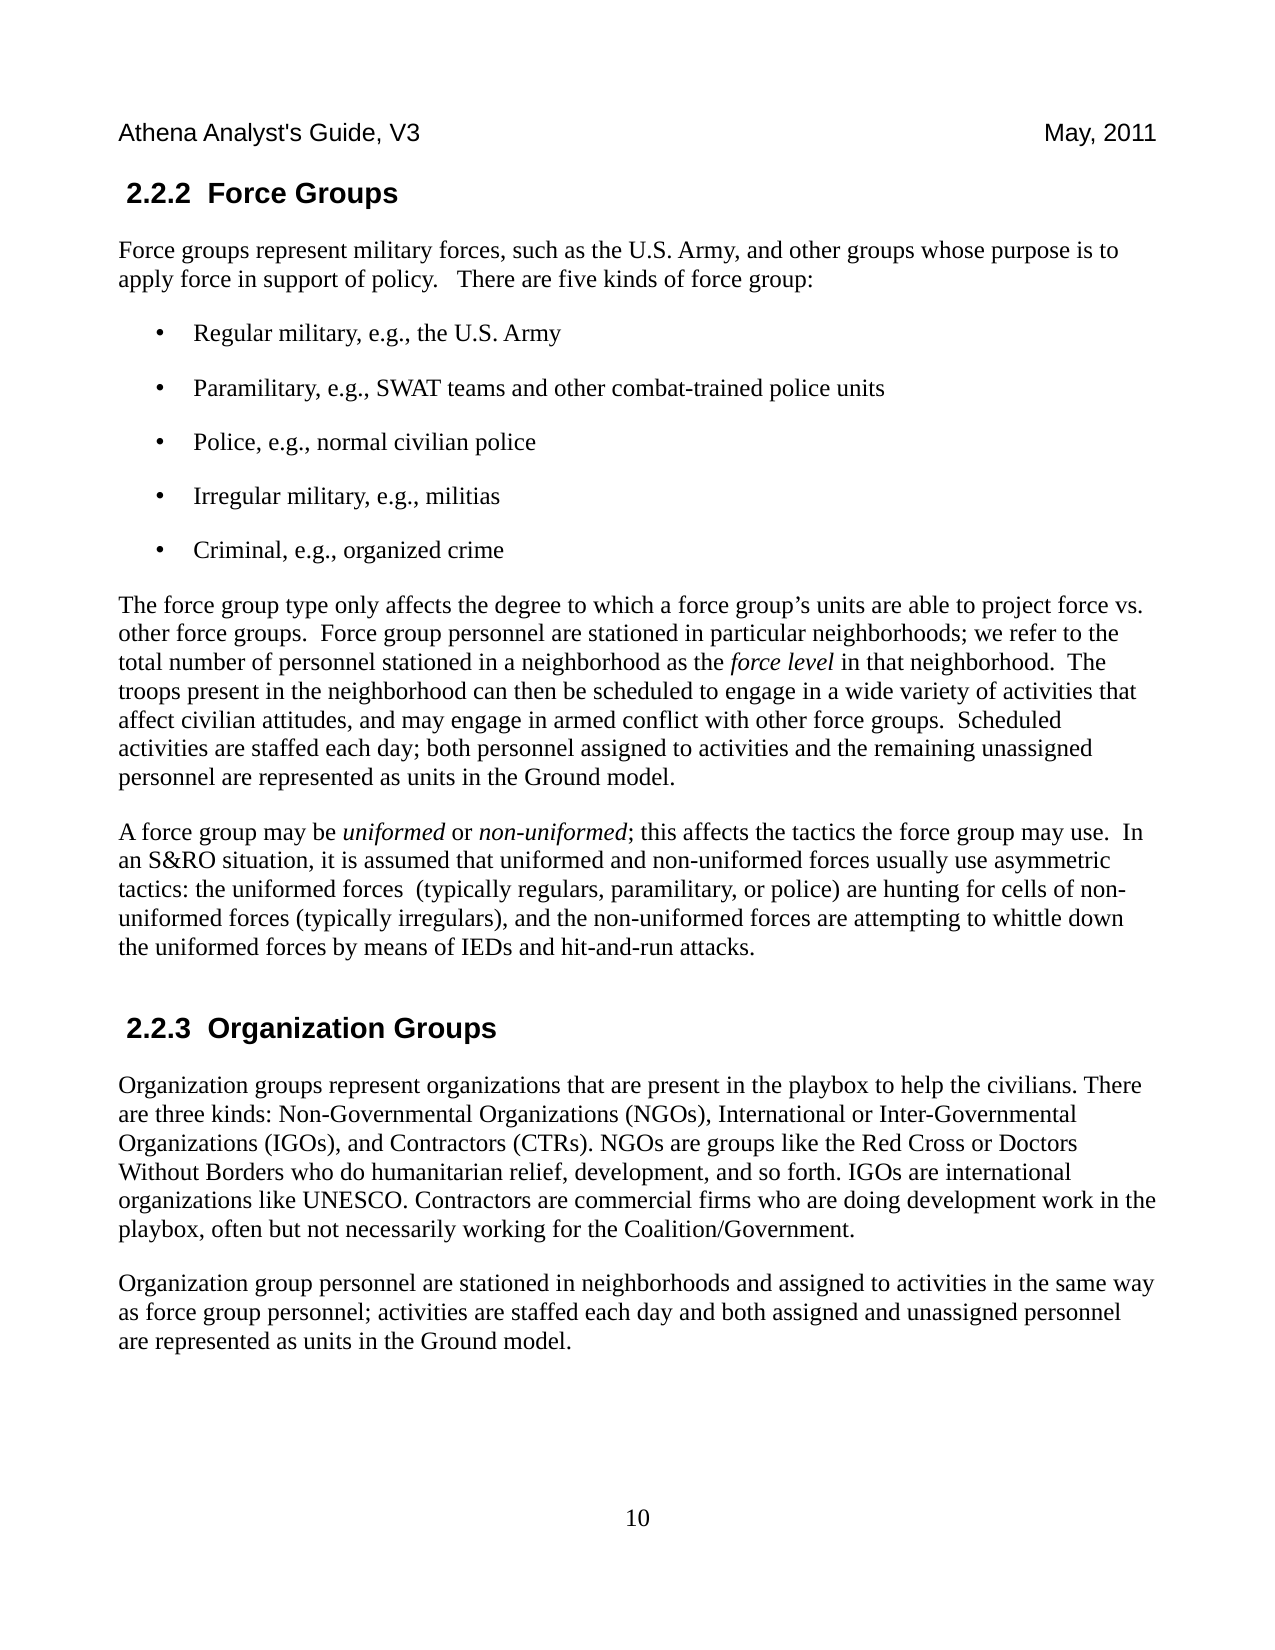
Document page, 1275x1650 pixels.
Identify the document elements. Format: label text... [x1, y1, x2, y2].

text The force group type only affects the degree to which a force group’s units are able to project force vs. other force groups. Force group personnel are stationed in particular neighborhoods; we refer to the total number of personnel stationed in a neighborhood as the force level in that neighborhood. The troops present in the neighborhood can then be scheduled to engage in a wide variety of activities that affect civilian attitudes, and may engage in armed conflict with other force groups. Scheduled activities are staffed each day; both personnel assigned to activities and the remaining unassigned personnel are represented as units in the Ground model. [118, 590, 1157, 791]
text Organization group personnel are stationed in neighborhoods and assigned to activities in the same way as force group personnel; activities are staffed each day and both assigned and unassigned personnel are represented as units in the Ground model. [118, 1268, 1157, 1355]
text A force group may be uniformed or non-uniformed; this affects the tactics the force group may use. In an S&RO situation, it is assumed that uniformed and non-uniformed forces usually use asymmetric tactics: the uniformed forces (typically regulars, paramilitary, or police) are hunting for cells of non-uniformed forces (typically irregulars), and the non-uniformed forces are attempting to whittle down the uniformed forces by means of IEDs and hit-and-run attacks. [118, 817, 1157, 960]
list Paramilitary, e.g., SWAT teams and other combat-trained police units [156, 373, 1157, 401]
text Force groups represent military forces, such as the U.S. Army, and other groups whose purpose is to apply force in support of policy. There are five kinds of force group: [118, 235, 1157, 293]
list Criminal, e.g., organized crime [156, 536, 1157, 564]
list Police, e.g., normal civilian police [156, 427, 1157, 456]
subtitle Force Groups [118, 176, 1157, 210]
list Irregular military, e.g., militias [156, 481, 1157, 510]
subtitle Organization Groups [118, 1011, 1157, 1045]
text Organization groups represent organizations that are present in the playbox to help the civilians. There are three kinds: Non-Governmental Organizations (NGOs), International or Inter-Governmental Organizations (IGOs), and Contractors (CTRs). NGOs are groups like the Red Cross or Doctors Without Borders who do humanitarian relief, development, and so forth. IGOs are international organizations like UNESCO. Contractors are commercial firms who are doing development work in the playbox, often but not necessarily working for the Coalition/Government. [118, 1070, 1157, 1243]
list Regular military, e.g., the U.S. Army [156, 318, 1157, 347]
